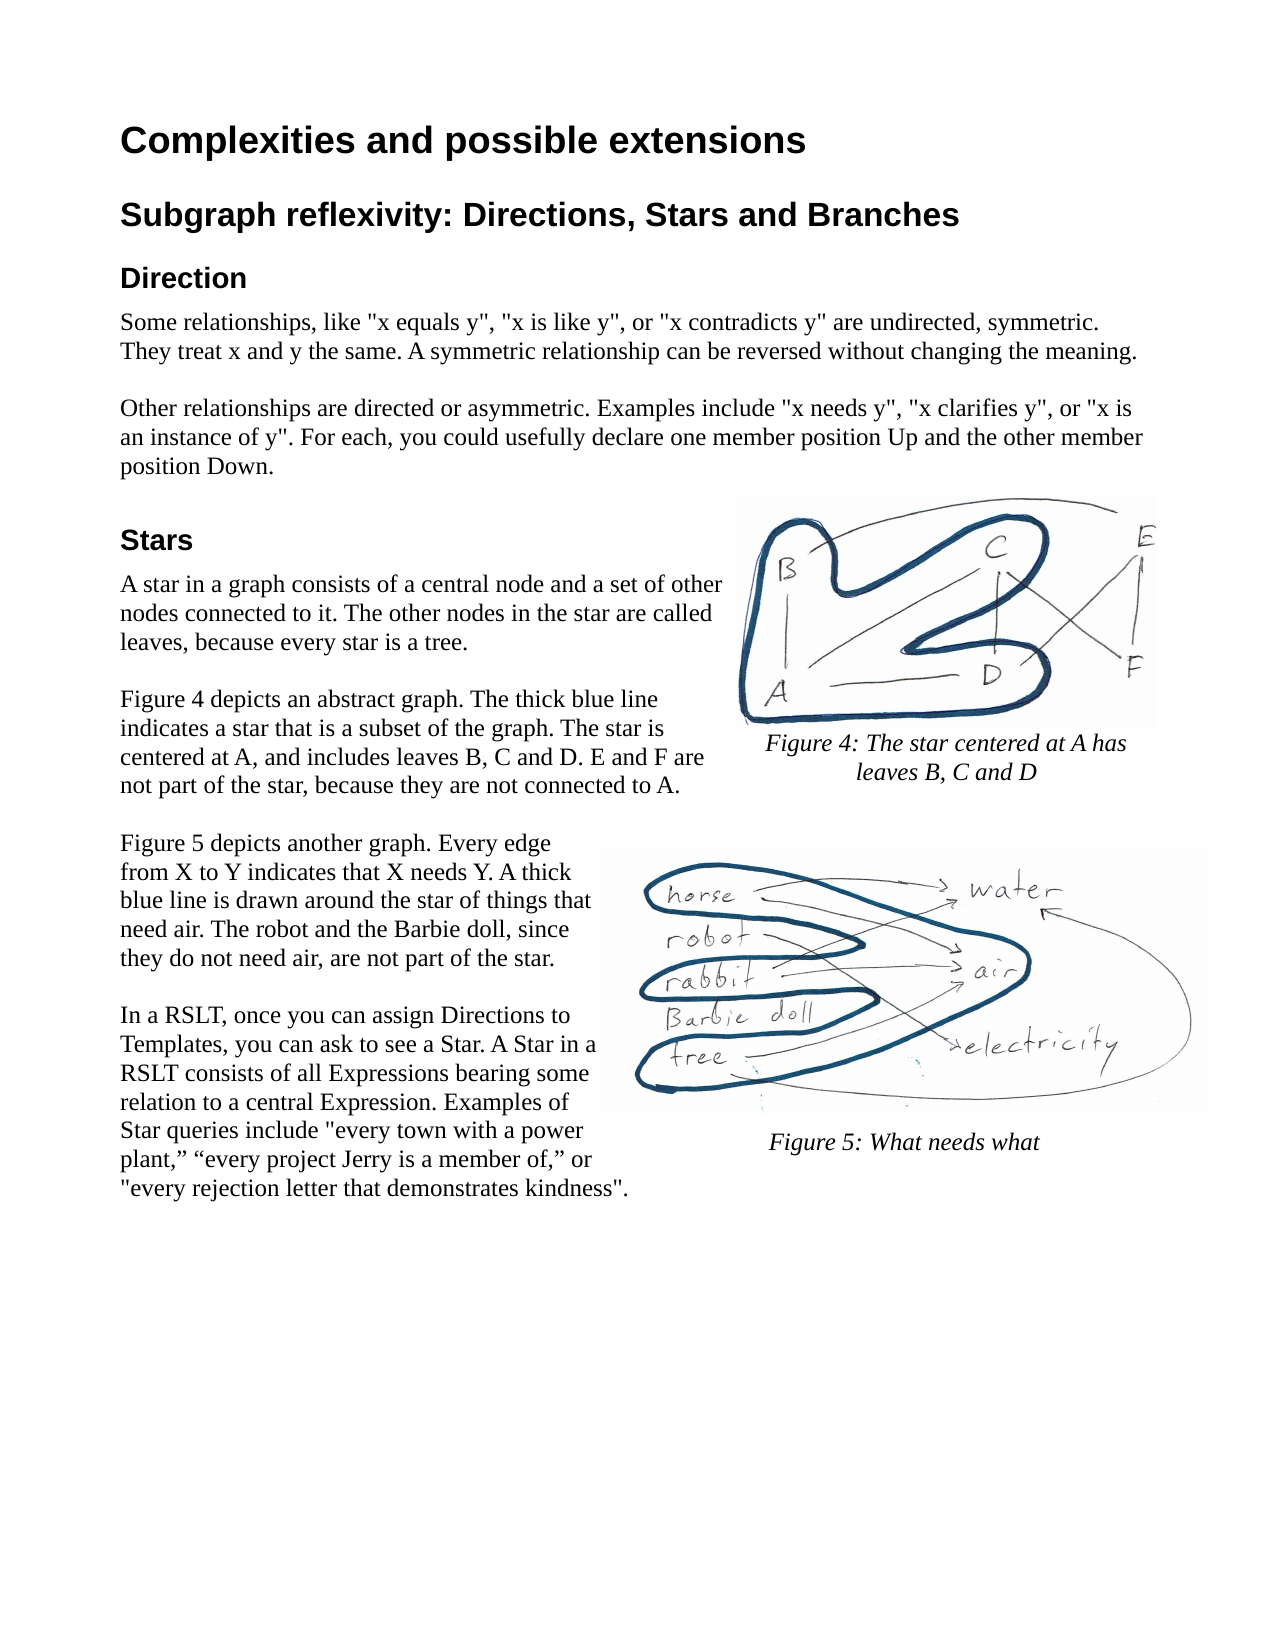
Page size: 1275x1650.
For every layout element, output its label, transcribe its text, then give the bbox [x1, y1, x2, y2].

text Figure 5 depicts another graph. Every edge from X to Y indicates that X needs Y. A thick blue line is drawn around the star of things that need air. The robot and the Barbie doll, since they do not need air, are not part of the star. [120, 828, 1211, 972]
text Figure 4 depicts an abstract graph. The thick blue line indicates a star that is a subset of the graph. The star is centered at A, and includes leaves B, C and D. E and F are not part of the star, because they are not connected to A. [120, 684, 1155, 799]
text Figure 5: What needs what [600, 1117, 1211, 1155]
subtitle Complexities and possible extensions [120, 118, 1155, 162]
subtitle Direction [120, 261, 1155, 294]
text A star in a graph consists of a central node and a set of other nodes connected to it. The other nodes in the star are called leaves, because every star is a tree. [120, 569, 736, 655]
picture [736, 495, 1158, 729]
subtitle Subgraph reflexivity: Directions, Stars and Branches [120, 195, 1155, 234]
picture [600, 846, 1211, 1117]
text Other relationships are directed or asymmetric. Examples include "x needs y", "x clarifies y", or "x is an instance of y". For each, you could usefully declare one member position Up and the other member position Down. [120, 393, 1155, 479]
subtitle Stars [120, 523, 736, 557]
text Figure 4: The star centered at A has leaves B, C and D [737, 729, 1158, 786]
text In a RSLT, once you can assign Directions to Templates, you can ask to see a Star. A Star in a RSLT consists of all Expressions bearing some relation to a central Expression. Examples of Star queries include "every town with a power plant,” “every project Jerry is a member of,” or "every rejection letter that demonstrates kindness". [120, 1000, 1155, 1202]
text Some relationships, like "x equals y", "x is like y", or "x contradicts y" are undirected, symmetric. They treat x and y the same. A symmetric relationship can be reversed without changing the meaning. [120, 307, 1155, 364]
